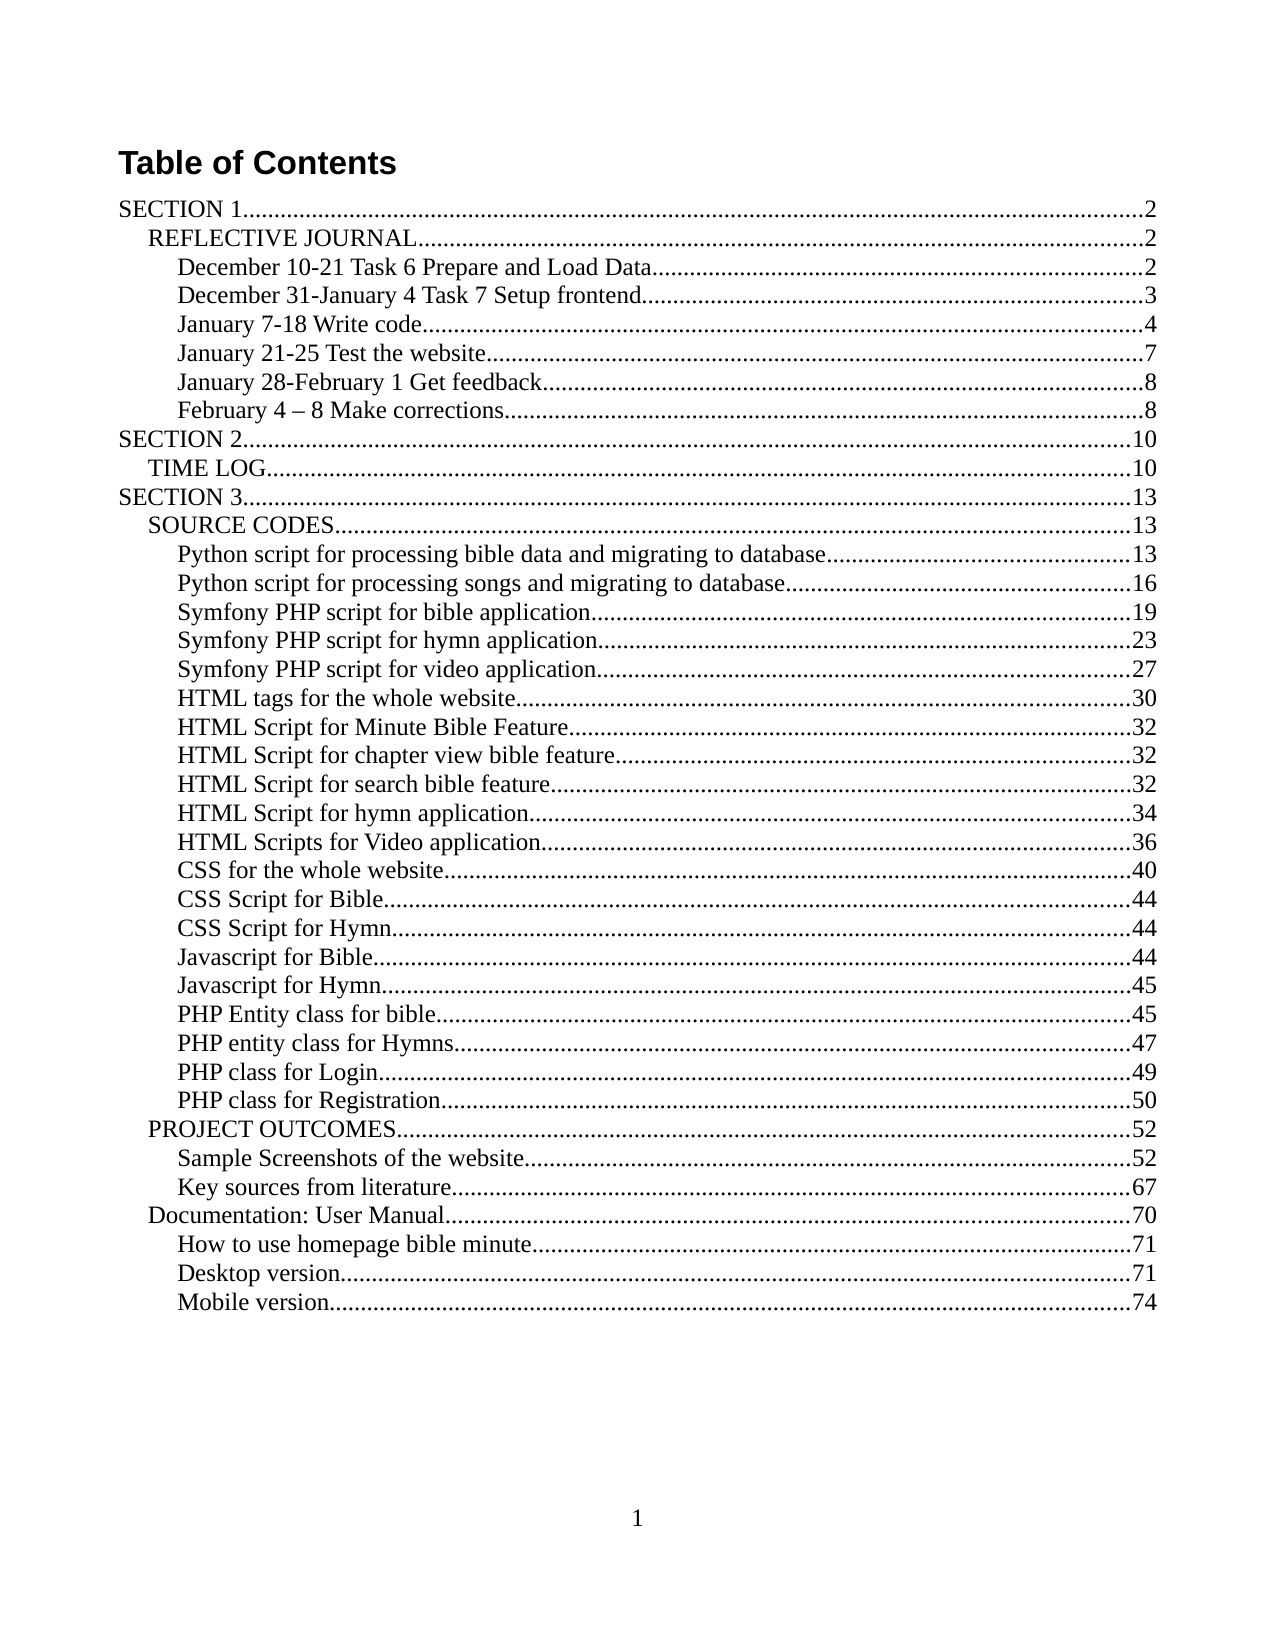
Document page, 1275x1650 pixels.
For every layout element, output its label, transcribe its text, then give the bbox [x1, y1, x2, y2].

text REFLECTIVE JOURNAL 2 [148, 223, 1157, 252]
text SECTION 2 10 [118, 424, 1157, 453]
text Desktop version 71 [177, 1258, 1157, 1287]
text HTML Script for chapter view bible feature 32 [177, 740, 1157, 769]
text February 4 – 8 Make corrections 8 [177, 395, 1157, 424]
text TIME LOG 10 [148, 453, 1157, 482]
text Python script for processing songs and migrating to database 16 [177, 568, 1157, 597]
text Documentation: User Manual 70 [148, 1200, 1157, 1229]
text Symfony PHP script for hymn application 23 [177, 625, 1157, 654]
text SECTION 3 13 [118, 482, 1157, 510]
text PHP class for Login 49 [177, 1057, 1157, 1085]
text Javascript for Bible 44 [177, 942, 1157, 970]
text Symfony PHP script for bible application 19 [177, 597, 1157, 625]
text HTML Script for Minute Bible Feature 32 [177, 712, 1157, 740]
text How to use homepage bible minute 71 [177, 1229, 1157, 1258]
text HTML tags for the whole website 30 [177, 683, 1157, 712]
text Key sources from literature 67 [177, 1172, 1157, 1200]
text PHP Entity class for bible 45 [177, 999, 1157, 1028]
text Javascript for Hymn 45 [177, 970, 1157, 999]
text HTML Script for search bible feature 32 [177, 769, 1157, 798]
text Python script for processing bible data and migrating to database 13 [177, 539, 1157, 568]
text PHP class for Registration 50 [177, 1085, 1157, 1114]
text HTML Script for hymn application 34 [177, 798, 1157, 827]
text January 7-18 Write code 4 [177, 309, 1157, 338]
text SECTION 1 2 [118, 194, 1157, 223]
text CSS for the whole website 40 [177, 855, 1157, 884]
text PROJECT OUTCOMES 52 [148, 1114, 1157, 1143]
text Mobile version 74 [177, 1287, 1157, 1315]
text December 31-January 4 Task 7 Setup frontend 3 [177, 280, 1157, 309]
text SOURCE CODES 13 [148, 510, 1157, 539]
text January 21-25 Test the website 7 [177, 338, 1157, 367]
text HTML Scripts for Video application 36 [177, 827, 1157, 855]
subtitle Table of Contents [118, 143, 1157, 182]
text CSS Script for Hymn 44 [177, 913, 1157, 942]
text January 28-February 1 Get feedback 8 [177, 367, 1157, 395]
text CSS Script for Bible 44 [177, 884, 1157, 913]
text December 10-21 Task 6 Prepare and Load Data 2 [177, 252, 1157, 280]
text Sample Screenshots of the website 52 [177, 1143, 1157, 1172]
text PHP entity class for Hymns 47 [177, 1028, 1157, 1057]
text Symfony PHP script for video application 27 [177, 654, 1157, 683]
